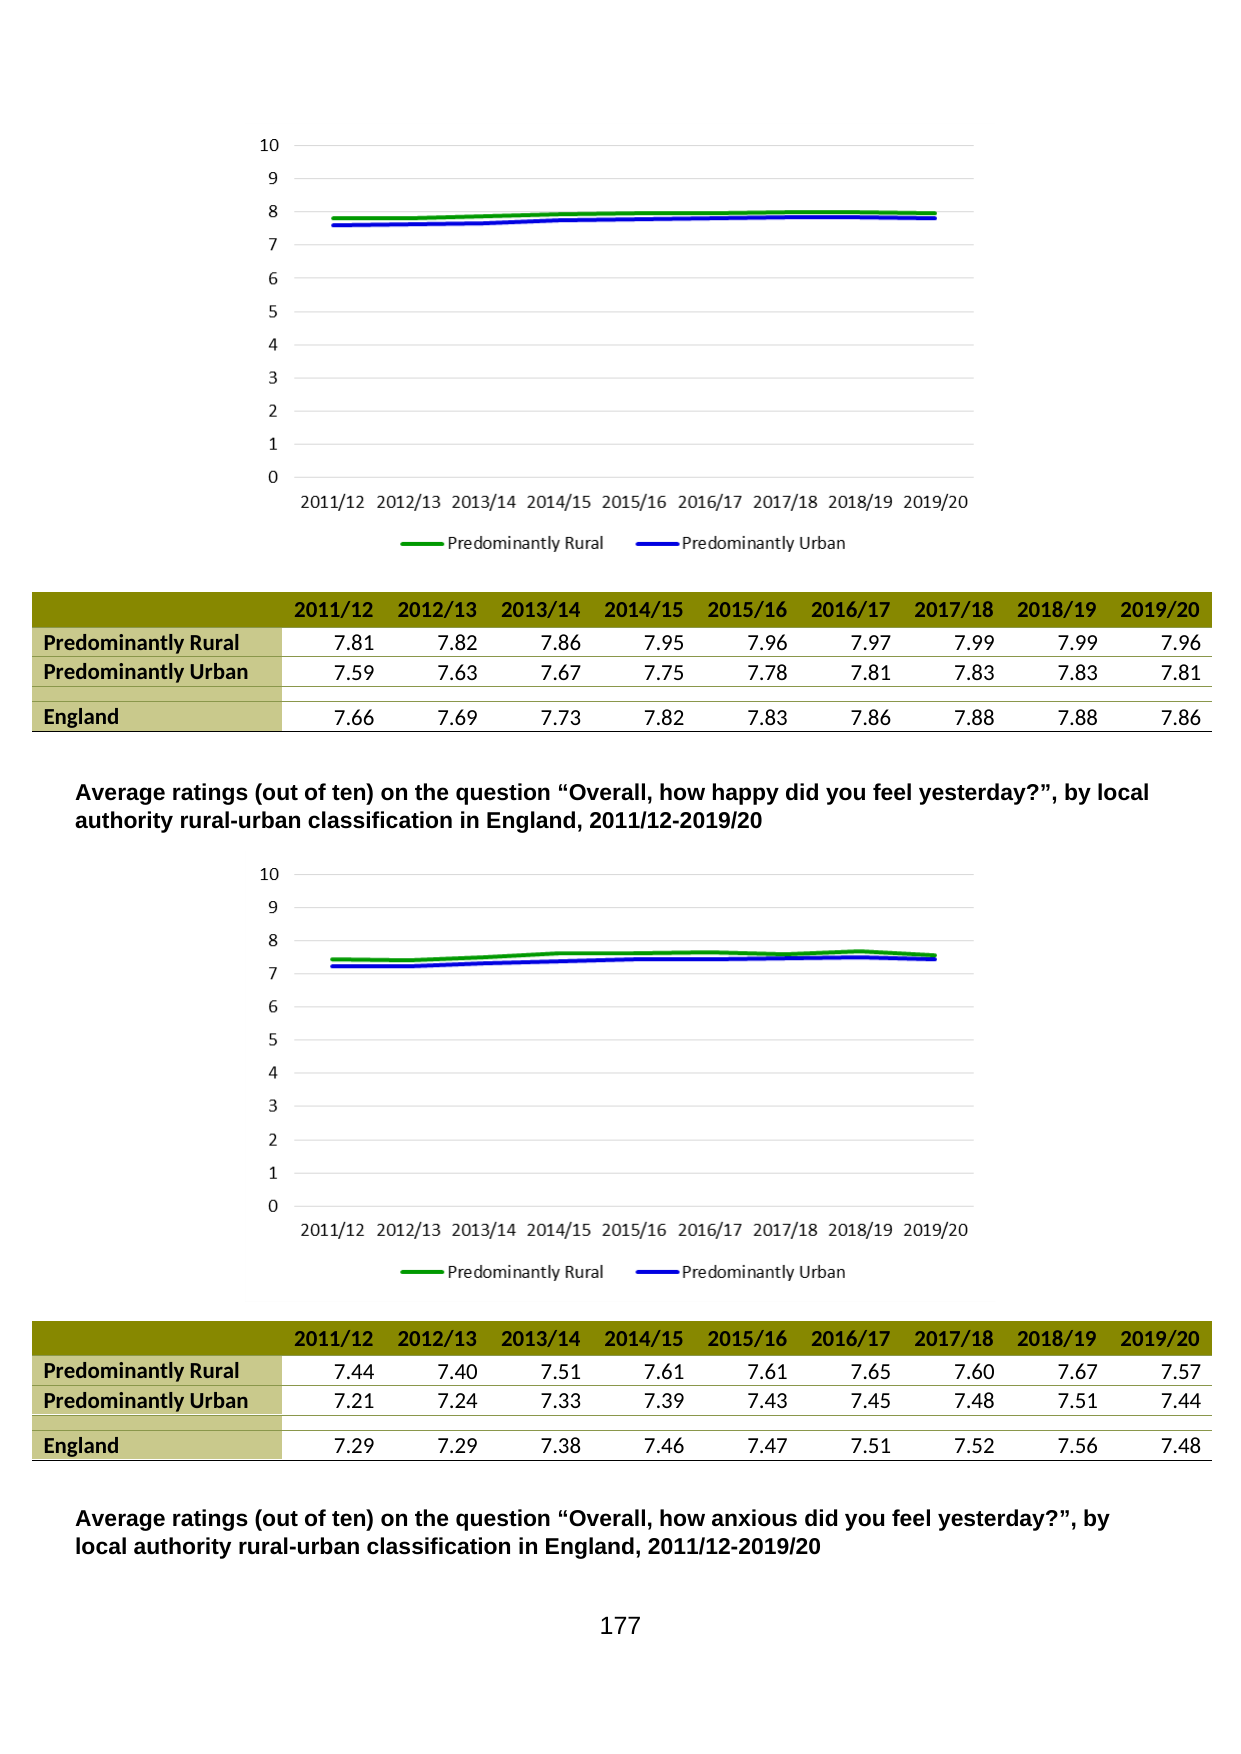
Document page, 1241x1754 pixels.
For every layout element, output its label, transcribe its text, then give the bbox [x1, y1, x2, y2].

table_cell [489, 1416, 592, 1430]
table_cell 7.24 [385, 1386, 489, 1414]
table_cell [1006, 687, 1109, 701]
table_cell 7.46 [592, 1431, 696, 1459]
table_cell 7.56 [1006, 1431, 1109, 1459]
table_cell 7.67 [489, 657, 592, 686]
table_header 2013/14 [489, 592, 592, 627]
table_cell 7.33 [489, 1386, 592, 1414]
table_cell 7.29 [385, 1431, 489, 1459]
table_cell 7.44 [1109, 1386, 1212, 1414]
table_cell 7.86 [1109, 702, 1212, 731]
table_header 2016/17 [799, 1321, 902, 1355]
table_cell Predominantly Urban [32, 1386, 282, 1414]
table_header 2015/16 [696, 592, 799, 627]
table_cell 7.81 [1109, 657, 1212, 686]
table_cell 7.44 [282, 1356, 385, 1385]
table_cell 7.43 [696, 1386, 799, 1414]
table_header 2012/13 [385, 1321, 489, 1355]
table_cell 7.40 [385, 1356, 489, 1385]
table_cell 7.86 [799, 702, 902, 731]
table_cell 7.86 [489, 628, 592, 656]
table_cell 7.81 [799, 657, 902, 686]
table_cell 7.96 [1109, 628, 1212, 656]
table_header 2016/17 [799, 592, 902, 627]
table_cell [1109, 1416, 1212, 1430]
table_cell 7.67 [1006, 1356, 1109, 1385]
table_cell 7.47 [696, 1431, 799, 1459]
table_cell [902, 1416, 1006, 1430]
table_cell [696, 1416, 799, 1430]
table_cell 7.83 [696, 702, 799, 731]
table_cell [282, 687, 385, 701]
table_cell 7.60 [902, 1356, 1006, 1385]
table_cell 7.65 [799, 1356, 902, 1385]
table_cell 7.61 [592, 1356, 696, 1385]
table_cell Predominantly Rural [32, 1356, 282, 1385]
table_cell [696, 687, 799, 701]
table_cell 7.82 [385, 628, 489, 656]
table_header 2015/16 [696, 1321, 799, 1355]
table_cell [385, 1416, 489, 1430]
table_cell [1006, 1416, 1109, 1430]
table_cell [385, 687, 489, 701]
text Average ratings (out of ten) on the question “Overall, how anxious did you feel yesterday?”, by local authority rural-urban classification in England, 2011/12-2019/20 [75, 1505, 1165, 1559]
table_header 2014/15 [592, 1321, 696, 1355]
table_cell 7.38 [489, 1431, 592, 1459]
table_header 2011/12 [282, 1321, 385, 1355]
table_cell [32, 1416, 282, 1430]
table_header 2018/19 [1006, 592, 1109, 627]
table_cell [282, 1416, 385, 1430]
table_cell 7.63 [385, 657, 489, 686]
table_cell 7.83 [902, 657, 1006, 686]
table_cell 7.21 [282, 1386, 385, 1414]
table_header [32, 1321, 282, 1355]
table_cell 7.61 [696, 1356, 799, 1385]
table_cell 7.66 [282, 702, 385, 731]
table_cell [799, 687, 902, 701]
table_header 2019/20 [1109, 1321, 1212, 1355]
table_cell [799, 1416, 902, 1430]
table_cell 7.69 [385, 702, 489, 731]
table_cell 7.99 [1006, 628, 1109, 656]
table_cell 7.88 [1006, 702, 1109, 731]
table_cell 7.51 [799, 1431, 902, 1459]
table_cell 7.57 [1109, 1356, 1212, 1385]
table_cell [1109, 687, 1212, 701]
table_cell 7.51 [1006, 1386, 1109, 1414]
table_cell Predominantly Urban [32, 657, 282, 686]
table_cell 7.88 [902, 702, 1006, 731]
table_header 2018/19 [1006, 1321, 1109, 1355]
table_header 2019/20 [1109, 592, 1212, 627]
table_cell 7.48 [1109, 1431, 1212, 1459]
table_header 2017/18 [902, 592, 1006, 627]
table_cell 7.96 [696, 628, 799, 656]
table_header 2014/15 [592, 592, 696, 627]
table_cell 7.39 [592, 1386, 696, 1414]
table_cell 7.82 [592, 702, 696, 731]
table_header 2012/13 [385, 592, 489, 627]
table_cell [489, 687, 592, 701]
table_cell England [32, 1431, 282, 1459]
table_header [32, 592, 282, 627]
table_cell 7.99 [902, 628, 1006, 656]
table_cell 7.78 [696, 657, 799, 686]
table_cell Predominantly Rural [32, 628, 282, 656]
table_cell 7.95 [592, 628, 696, 656]
table_cell England [32, 702, 282, 731]
table_cell [592, 1416, 696, 1430]
table_header 2013/14 [489, 1321, 592, 1355]
table_cell 7.51 [489, 1356, 592, 1385]
table_cell [592, 687, 696, 701]
table_header 2011/12 [282, 592, 385, 627]
table_cell 7.81 [282, 628, 385, 656]
text Average ratings (out of ten) on the question “Overall, how happy did you feel yesterday?”, by local authority rural-urban classification in England, 2011/12-2019/20 [75, 779, 1165, 833]
table_cell 7.29 [282, 1431, 385, 1459]
table_cell 7.83 [1006, 657, 1109, 686]
table_header 2017/18 [902, 1321, 1006, 1355]
table_cell 7.48 [902, 1386, 1006, 1414]
table_cell 7.97 [799, 628, 902, 656]
table_cell 7.59 [282, 657, 385, 686]
table_cell 7.52 [902, 1431, 1006, 1459]
table_cell 7.73 [489, 702, 592, 731]
table_cell 7.75 [592, 657, 696, 686]
table_cell [32, 687, 282, 701]
table_cell 7.45 [799, 1386, 902, 1414]
table_cell [902, 687, 1006, 701]
